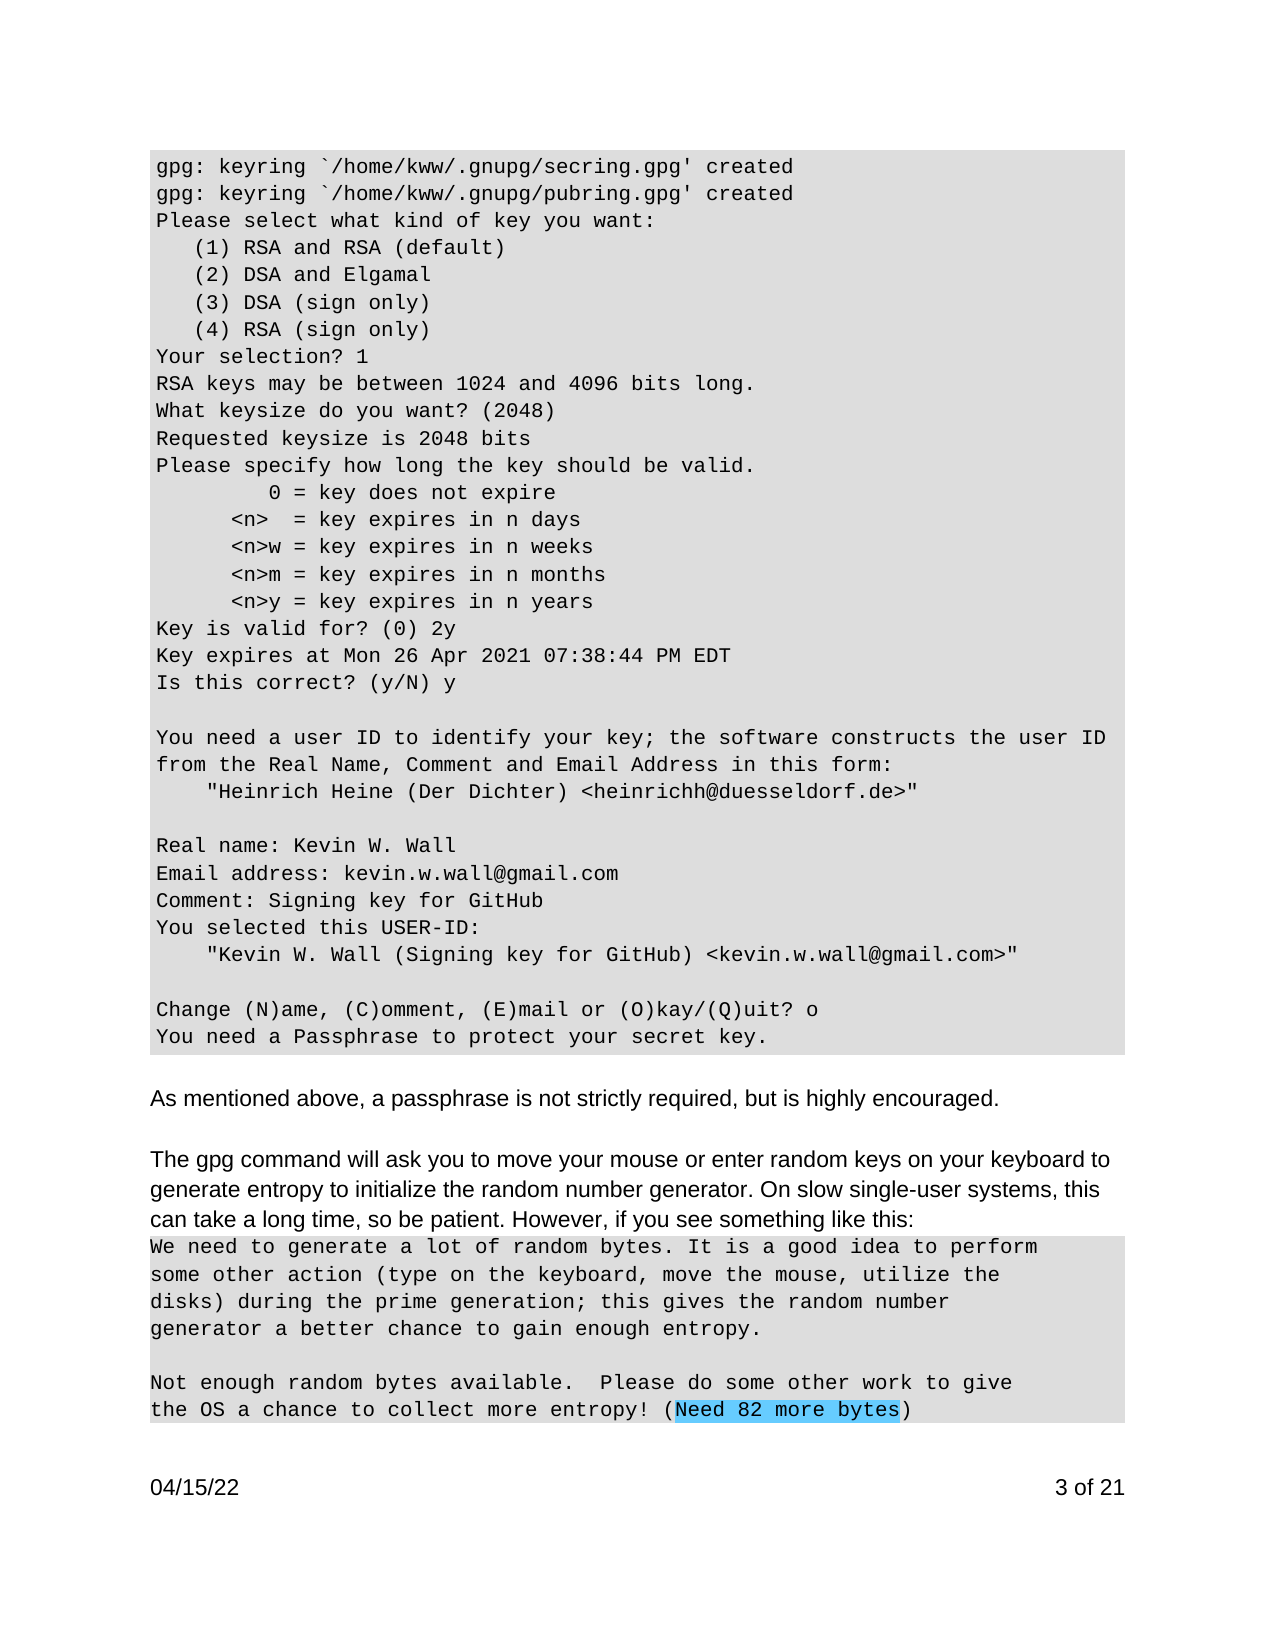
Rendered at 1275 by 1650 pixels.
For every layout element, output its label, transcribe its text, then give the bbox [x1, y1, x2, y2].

table_header gpg: keyring `/home/kww/.gnupg/secring.gpg' created gpg: keyring `/home/kww/.gnupg/pubring.gpg' created Please select what kind of key you want: (1) RSA and RSA (default) (2) DSA and Elgamal (3) DSA (sign only) (4) RSA (sign only) Your selection? 1 RSA keys may be between 1024 and 4096 bits long. What keysize do you want? (2048) Requested keysize is 2048 bits Please specify how long the key should be valid. 0 = key does not expire <n> = key expires in n days <n>w = key expires in n weeks <n>m = key expires in n months <n>y = key expires in n years Key is valid for? (0) 2y Key expires at Mon 26 Apr 2021 07:38:44 PM EDT Is this correct? (y/N) y You need a user ID to identify your key; the software constructs the user ID from the Real Name, Comment and Email Address in this form: "Heinrich Heine (Der Dichter) <heinrichh@duesseldorf.de>" Real name: Kevin W. Wall Email address: kevin.w.wall@gmail.com Comment: Signing key for GitHub You selected this USER-ID: "Kevin W. Wall (Signing key for GitHub) <kevin.w.wall@gmail.com>" Change (N)ame, (C)omment, (E)mail or (O)kay/(Q)uit? o You need a Passphrase to protect your secret key. [150, 150, 1125, 1055]
table_header We need to generate a lot of random bytes. It is a good idea to perform some other action (type on the keyboard, move the mouse, utilize the disks) during the prime generation; this gives the random number generator a better chance to gain enough entropy. Not enough random bytes available. Please do some other work to give the OS a chance to collect more entropy! (Need 82 more bytes) [150, 1236, 1125, 1423]
text As mentioned above, a passphrase is not strictly required, but is highly encouraged. [150, 1085, 1125, 1112]
text The gpg command will ask you to move your mouse or enter random keys on your keyboard to generate entropy to initialize the random number generator. On slow single-user systems, this can take a long time, so be patient. However, if you see something like this: [150, 1146, 1125, 1232]
